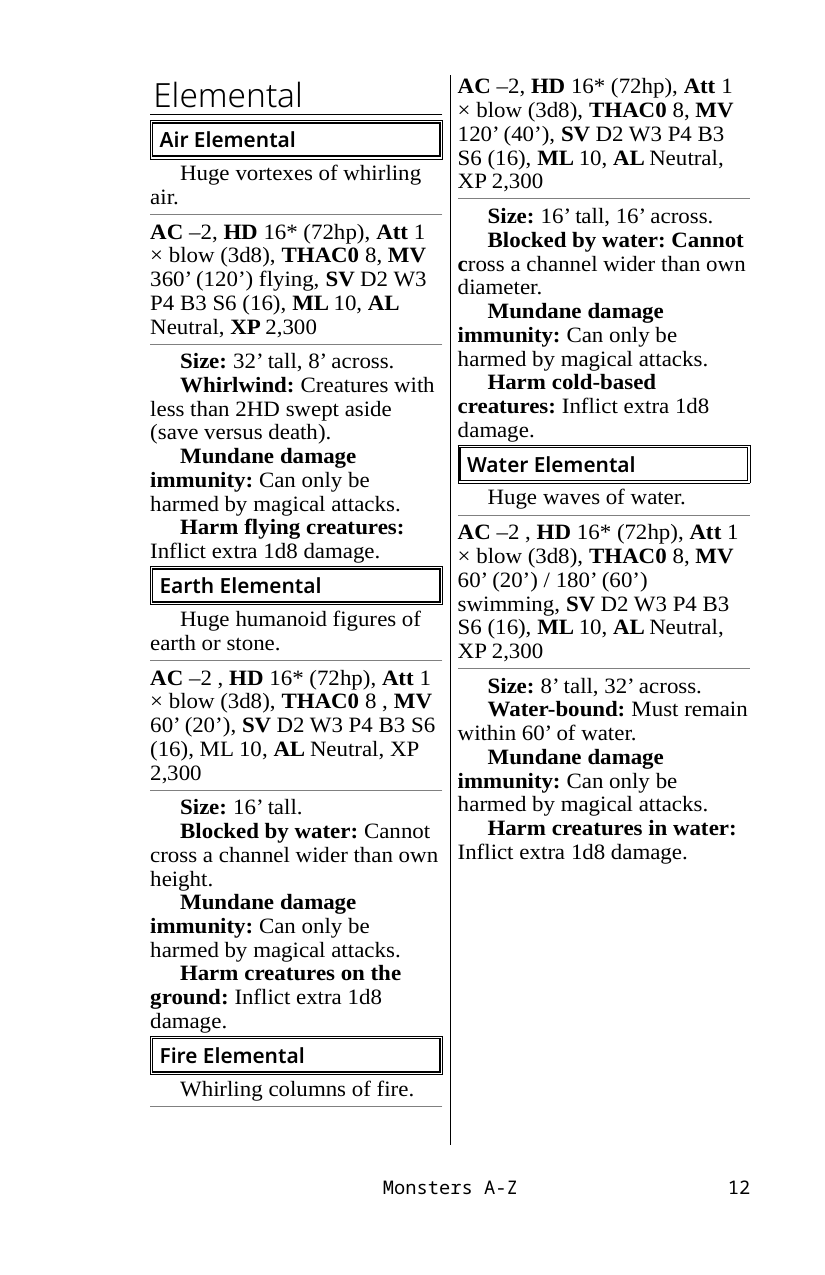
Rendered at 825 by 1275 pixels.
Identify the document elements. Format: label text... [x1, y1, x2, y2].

list Mundane damage immunity: Can only be harmed by magical attacks. [457, 745, 750, 817]
text Huge humanoid figures of earth or stone. [150, 608, 442, 655]
list Harm flying creatures: Inflict extra 1d8 damage. [150, 516, 442, 563]
text AC –2, HD 16* (72hp), Att 1 × blow (3d8), THAC0 8, MV 360’ (120’) flying, SV D2 W3 P4 B3 S6 (16), ML 10, AL Neutral, XP 2,300 [150, 220, 442, 339]
text AC –2 , HD 16* (72hp), Att 1 × blow (3d8), THAC0 8 , MV 60’ (20’), SV D2 W3 P4 B3 S6 (16), ML 10, AL Neutral, XP 2,300 [150, 666, 442, 785]
list Harm creatures on the ground: Inflict extra 1d8 damage. [150, 962, 442, 1033]
text Huge waves of water. [457, 486, 750, 510]
list Mundane damage immunity: Can only be harmed by magical attacks. [150, 891, 442, 962]
list Mundane damage immunity: Can only be harmed by magical attacks. [457, 299, 750, 371]
text AC –2, HD 16* (72hp), Att 1 × blow (3d8), THAC0 8, MV 120’ (40’), SV D2 W3 P4 B3 S6 (16), ML 10, AL Neutral, XP 2,300 [457, 75, 750, 194]
text S6 (16), ML 10, AL Neutral, XP 2,300 [457, 616, 750, 663]
subtitle Water Elemental [461, 448, 747, 480]
list Size: 16’ tall, 16’ across. [457, 205, 750, 228]
list Mundane damage immunity: Can only be harmed by magical attacks. [150, 445, 442, 516]
list Size: 16’ tall. [150, 796, 442, 819]
text AC –2 , HD 16* (72hp), Att 1 × blow (3d8), THAC0 8, MV 60’ (20’) / 180’ (60’) swimming, SV D2 W3 P4 B3 [457, 521, 750, 616]
list Whirlwind: Creatures with less than 2HD swept aside (save versus death). [150, 374, 442, 445]
list Harm creatures in water: Inflict extra 1d8 damage. [457, 817, 750, 864]
list Size: 8’ tall, 32’ across. [457, 674, 750, 698]
text Huge vortexes of whirling air. [150, 162, 442, 209]
list Size: 32’ tall, 8’ across. [150, 350, 442, 374]
subtitle Elemental [150, 75, 442, 114]
list Blocked by water: Cannot cross a channel wider than own diameter. [457, 228, 750, 299]
list Harm cold-based creatures: Inflict extra 1d8 damage. [457, 371, 750, 442]
list Blocked by water: Cannot cross a channel wider than own height. [150, 819, 442, 891]
list Water-bound: Must remain within 60’ of water. [457, 698, 750, 745]
text Whirling columns of fire. [150, 1077, 442, 1101]
